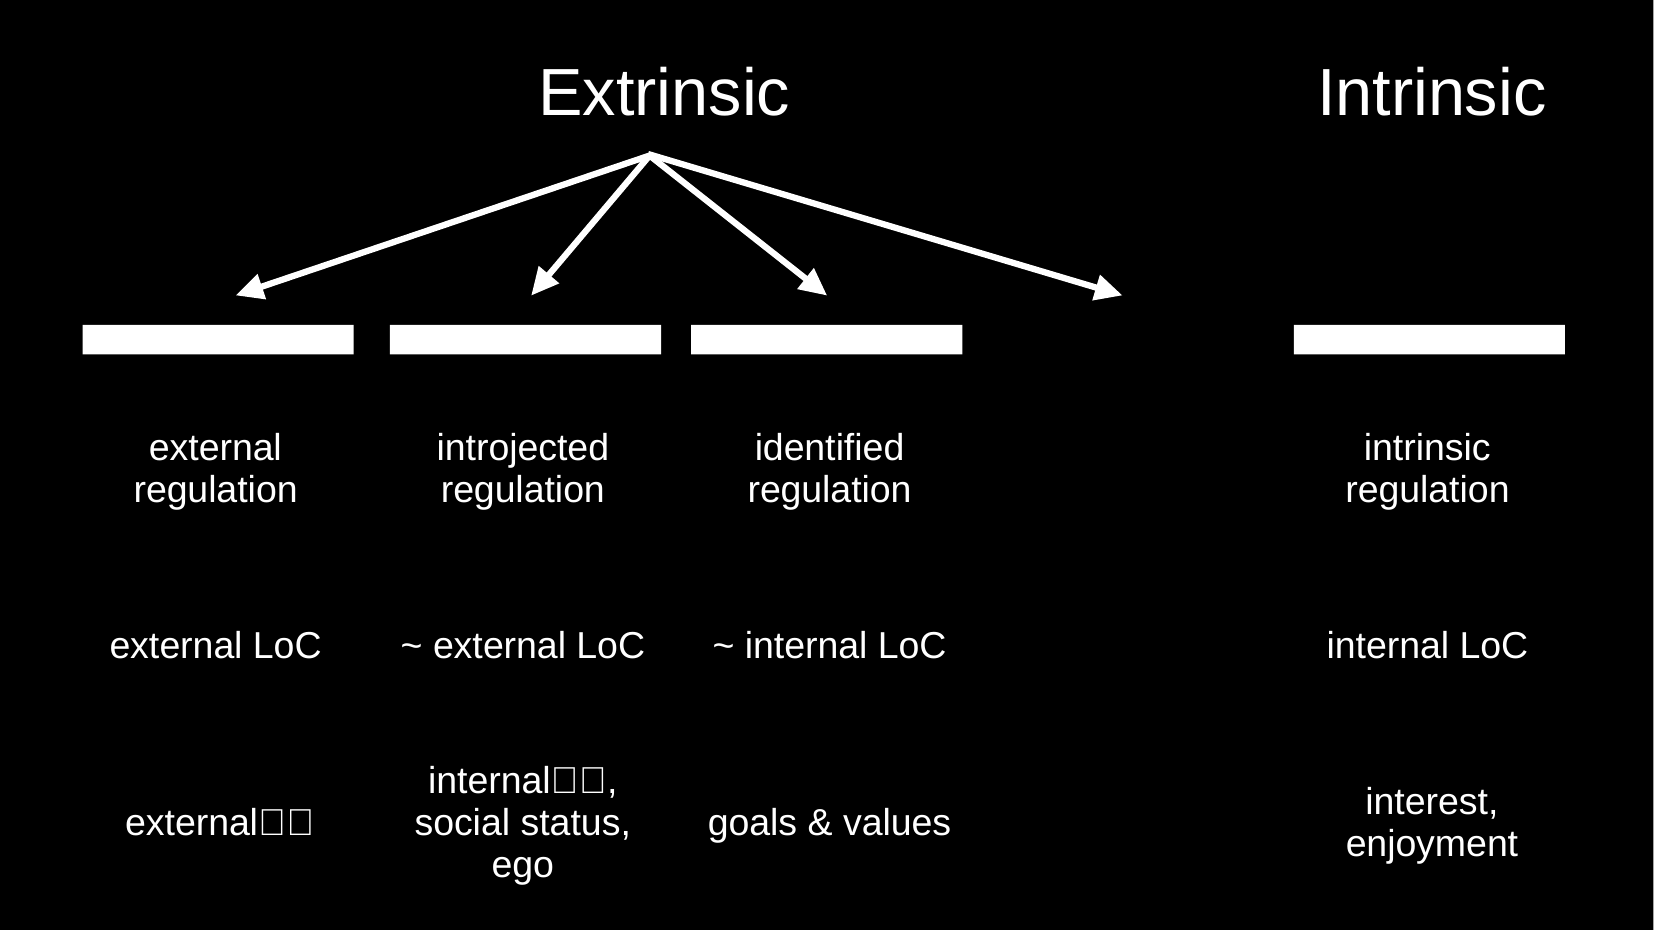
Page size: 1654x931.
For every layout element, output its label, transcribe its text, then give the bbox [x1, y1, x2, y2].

text_box [82, 324, 354, 355]
list identified regulation [696, 405, 963, 532]
list ~ external LoC [390, 582, 656, 709]
text_box [389, 324, 662, 355]
list external regulation [82, 405, 349, 532]
list ~ internal LoC [696, 582, 963, 709]
text_box [1293, 324, 1565, 355]
list external LoC [82, 582, 349, 709]
list goals & values [696, 759, 963, 886]
list Extrinsic [531, 29, 798, 156]
list interest, enjoyment [1299, 759, 1565, 886]
list internal LoC [1294, 582, 1561, 709]
list Intrinsic [1299, 29, 1565, 156]
list introjected regulation [390, 405, 656, 532]
list external🥕🏒 [87, 759, 353, 886]
text_box [691, 324, 963, 355]
list intrinsic regulation [1294, 405, 1561, 532]
list internal🥕🏒, social status, ego [390, 759, 656, 886]
